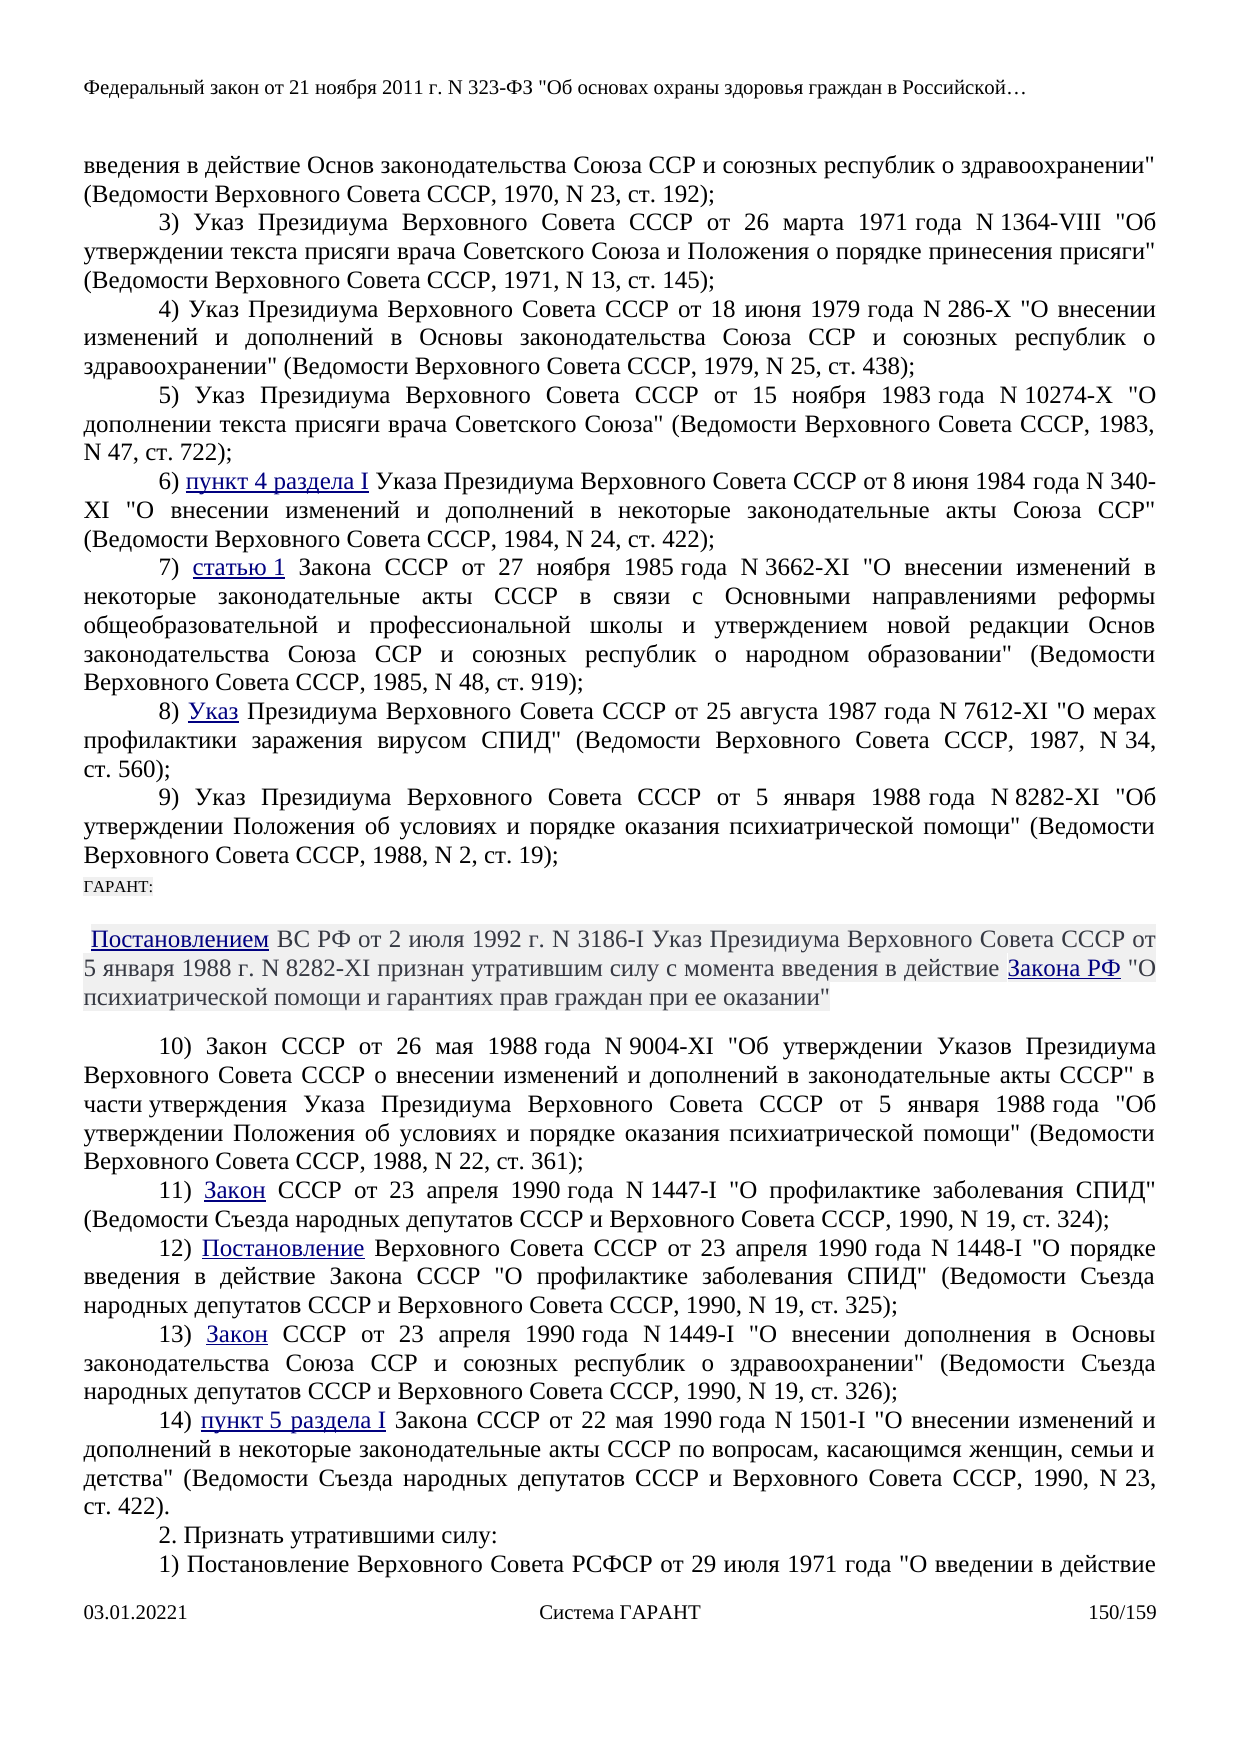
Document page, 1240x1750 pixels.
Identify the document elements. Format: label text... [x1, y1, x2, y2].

text ГАРАНТ: [83, 877, 1156, 896]
text 10) Закон СССР от 26 мая 1988 года N 9004-XI "Об утверждении Указов Президиума Верховного Совета СССР о внесении изменений и дополнений в законодательные акты СССР" в части утверждения Указа Президиума Верховного Совета СССР от 5 января 1988 года "Об утверждении Положения об условиях и порядке оказания психиатрической помощи" (Ведомости Верховного Совета СССР, 1988, N 22, ст. 361); [83, 1031, 1156, 1175]
text 1) Постановление Верховного Совета РСФСР от 29 июля 1971 года "О введении в действие [83, 1549, 1156, 1578]
text 2. Признать утратившими силу: [83, 1520, 1156, 1549]
text введения в действие Основ законодательства Союза ССР и союзных республик о здравоохранении" (Ведомости Верховного Совета СССР, 1970, N 23, ст. 192); [83, 150, 1156, 207]
text 6) пункт 4 раздела I Указа Президиума Верховного Совета СССР от 8 июня 1984 года N 340-XI "О внесении изменений и дополнений в некоторые законодательные акты Союза ССР" (Ведомости Верховного Совета СССР, 1984, N 24, ст. 422); [83, 466, 1156, 552]
text 4) Указ Президиума Верховного Совета СССР от 18 июня 1979 года N 286-Х "О внесении изменений и дополнений в Основы законодательства Союза ССР и союзных республик о здравоохранении" (Ведомости Верховного Совета СССР, 1979, N 25, ст. 438); [83, 294, 1156, 380]
text 14) пункт 5 раздела I Закона СССР от 22 мая 1990 года N 1501-I "О внесении изменений и дополнений в некоторые законодательные акты СССР по вопросам, касающимся женщин, семьи и детства" (Ведомости Съезда народных депутатов СССР и Верховного Совета СССР, 1990, N 23, ст. 422). [83, 1405, 1156, 1520]
text Постановлением ВС РФ от 2 июля 1992 г. N 3186-I Указ Президиума Верховного Совета СССР от 5 января 1988 г. N 8282-XI признан утратившим силу с момента введения в действие Закона РФ "О психиатрической помощи и гарантиях прав граждан при ее оказании" [83, 924, 1156, 1011]
text 8) Указ Президиума Верховного Совета СССР от 25 августа 1987 года N 7612-XI "О мерах профилактики заражения вирусом СПИД" (Ведомости Верховного Совета СССР, 1987, N 34, ст. 560); [83, 696, 1156, 782]
text 13) Закон СССР от 23 апреля 1990 года N 1449-I "О внесении дополнения в Основы законодательства Союза ССР и союзных республик о здравоохранении" (Ведомости Съезда народных депутатов СССР и Верховного Совета СССР, 1990, N 19, ст. 326); [83, 1319, 1156, 1405]
text 5) Указ Президиума Верховного Совета СССР от 15 ноября 1983 года N 10274-Х "О дополнении текста присяги врача Советского Союза" (Ведомости Верховного Совета СССР, 1983, N 47, ст. 722); [83, 380, 1156, 466]
text 9) Указ Президиума Верховного Совета СССР от 5 января 1988 года N 8282-XI "Об утверждении Положения об условиях и порядке оказания психиатрической помощи" (Ведомости Верховного Совета СССР, 1988, N 2, ст. 19); [83, 782, 1156, 869]
text 3) Указ Президиума Верховного Совета СССР от 26 марта 1971 года N 1364-VIII "Об утверждении текста присяги врача Советского Союза и Положения о порядке принесения присяги" (Ведомости Верховного Совета СССР, 1971, N 13, ст. 145); [83, 207, 1156, 294]
text 7) статью 1 Закона СССР от 27 ноября 1985 года N 3662-XI "О внесении изменений в некоторые законодательные акты СССР в связи с Основными направлениями реформы общеобразовательной и профессиональной школы и утверждением новой редакции Основ законодательства Союза ССР и союзных республик о народном образовании" (Ведомости Верховного Совета СССР, 1985, N 48, ст. 919); [83, 552, 1156, 696]
text 11) Закон СССР от 23 апреля 1990 года N 1447-I "О профилактике заболевания СПИД" (Ведомости Съезда народных депутатов СССР и Верховного Совета СССР, 1990, N 19, ст. 324); [83, 1175, 1156, 1233]
text 12) Постановление Верховного Совета СССР от 23 апреля 1990 года N 1448-I "О порядке введения в действие Закона СССР "О профилактике заболевания СПИД" (Ведомости Съезда народных депутатов СССР и Верховного Совета СССР, 1990, N 19, ст. 325); [83, 1233, 1156, 1319]
